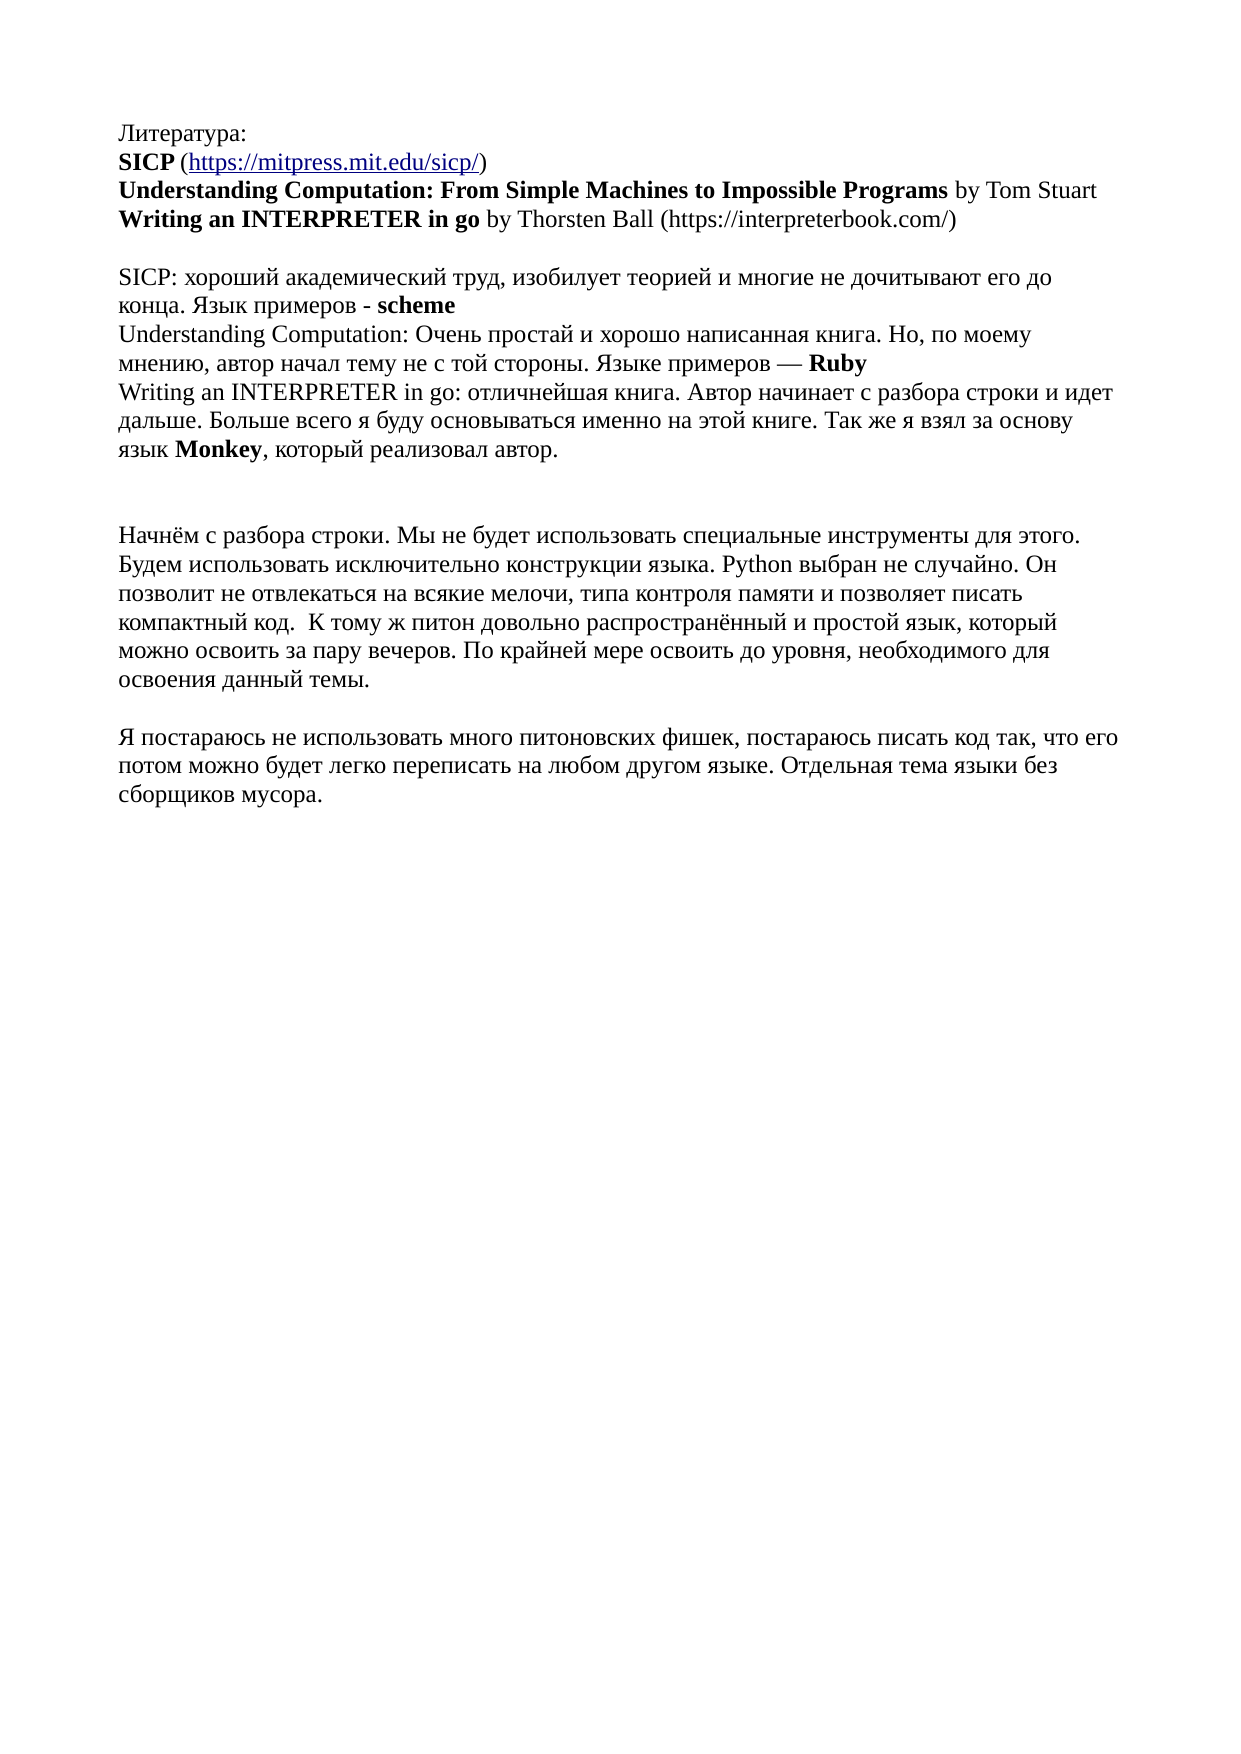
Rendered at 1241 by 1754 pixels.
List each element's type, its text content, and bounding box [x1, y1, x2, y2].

text Начнём с разбора строки. Мы не будет использовать специальные инструменты для этого. Будем использовать исключительно конструкции языка. Python выбран не случайно. Он позволит не отвлекаться на всякие мелочи, типа контроля памяти и позволяет писать компактный код. К тому ж питон довольно распространённый и простой язык, который можно освоить за пару вечеров. По крайней мере освоить до уровня, необходимого для освоения данный темы. [118, 521, 1122, 693]
text Литература: [118, 118, 1122, 147]
text Writing an INTERPRETER in go by Thorsten Ball (https://interpreterbook.com/) [118, 204, 1122, 233]
text SICP (https://mitpress.mit.edu/sicp/) [118, 147, 1122, 176]
text Understanding Computation: Очень простай и хорошо написанная книга. Но, по моему мнению, автор начал тему не с той стороны. Языке примеров — Ruby [118, 319, 1122, 377]
text Я постараюсь не использовать много питоновских фишек, постараюсь писать код так, что его потом можно будет легко переписать на любом другом языке. Отдельная тема языки без сборщиков мусора. [118, 722, 1122, 808]
text SICP: хороший академический труд, изобилует теорией и многие не дочитывают его до конца. Язык примеров - scheme [118, 262, 1122, 319]
text Writing an INTERPRETER in go: отличнейшая книга. Автор начинает с разбора строки и идет дальше. Больше всего я буду основываться именно на этой книге. Так же я взял за основу язык Monkey, который реализовал автор. [118, 377, 1122, 463]
text Understanding Computation: From Simple Machines to Impossible Programs by Tom Stuart [118, 176, 1122, 204]
